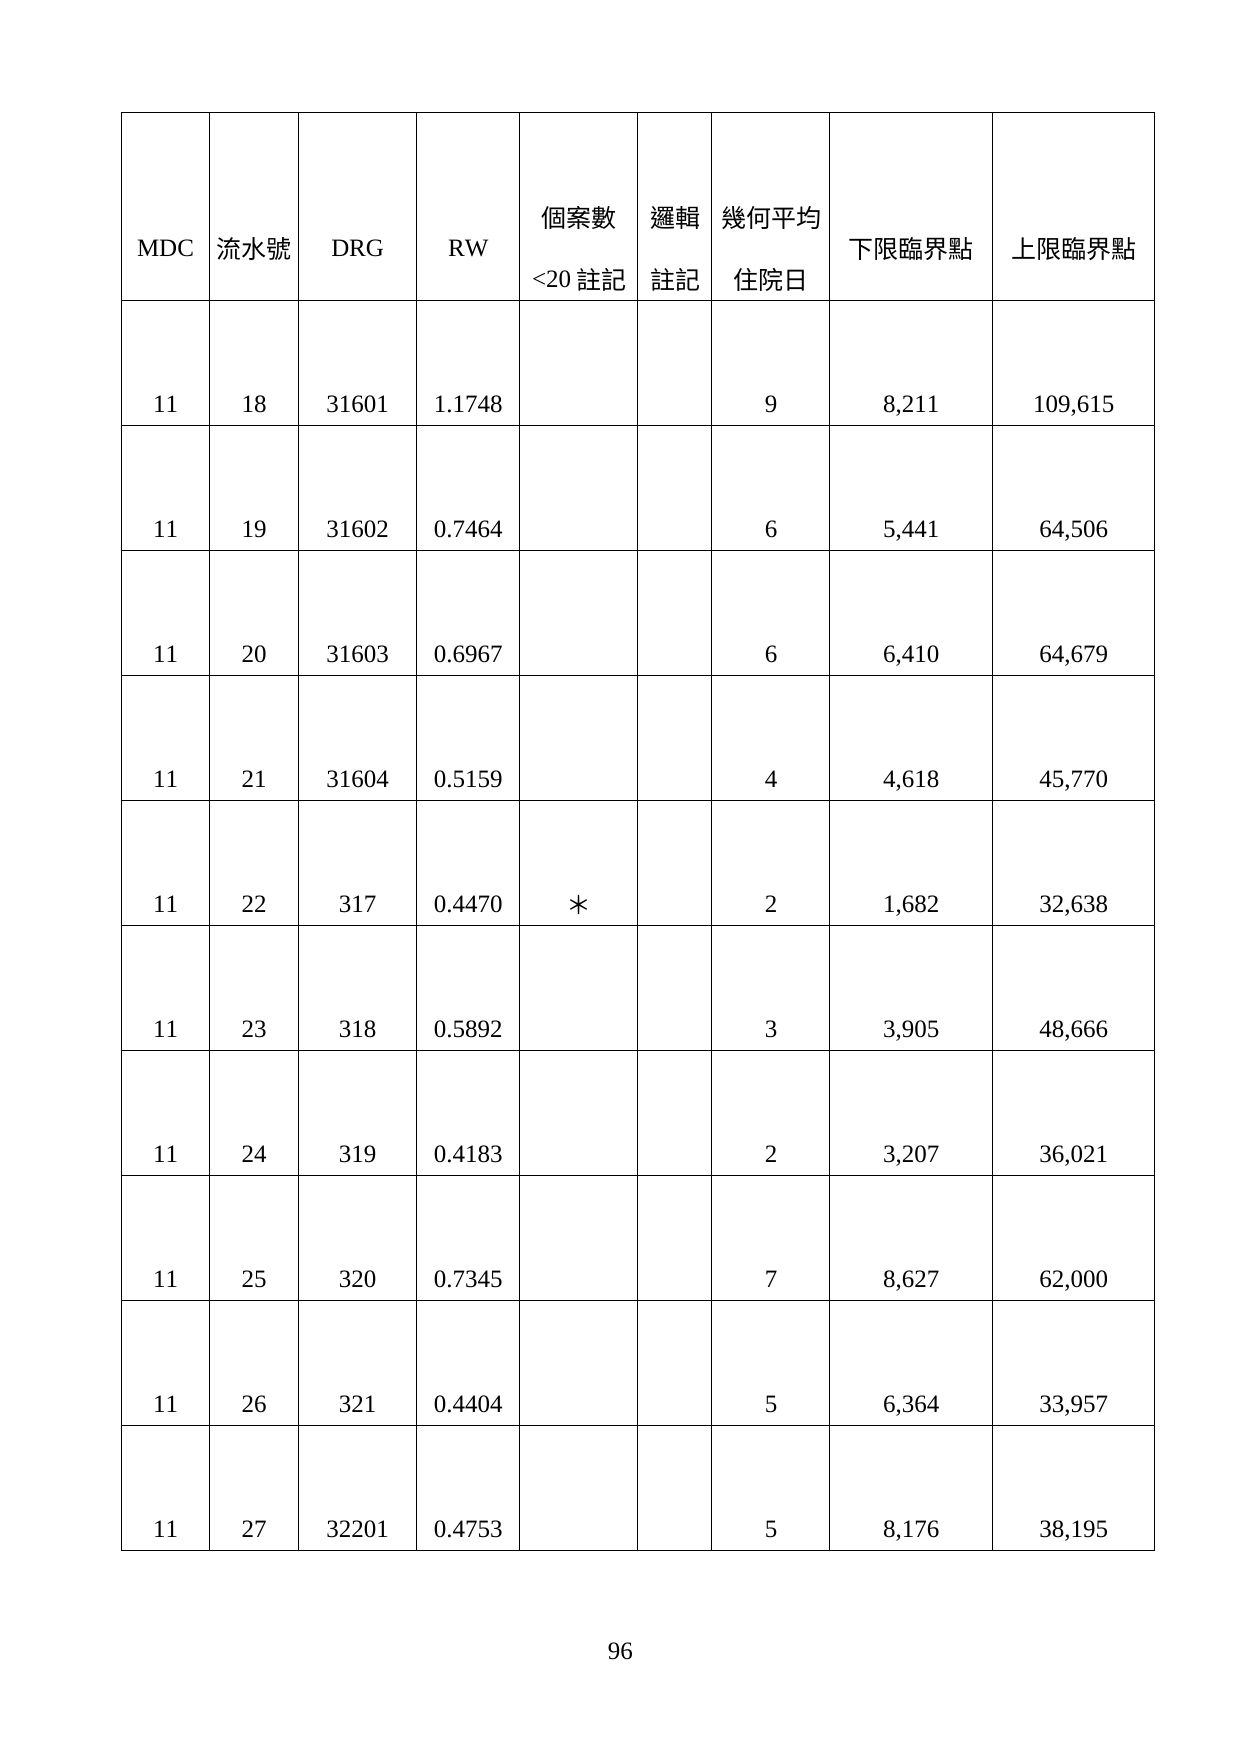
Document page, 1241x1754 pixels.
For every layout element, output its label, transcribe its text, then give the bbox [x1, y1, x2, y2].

table_cell 64,506 [993, 426, 1154, 550]
table_cell 4,618 [830, 676, 992, 800]
table_header 流水號 [210, 113, 298, 300]
table_cell 3,905 [830, 926, 992, 1050]
table_cell 23 [210, 926, 298, 1050]
table_cell 318 [299, 926, 416, 1050]
table_cell 320 [299, 1176, 416, 1300]
table_header DRG [299, 113, 416, 300]
table_cell 8,627 [830, 1176, 992, 1300]
table_header RW [417, 113, 519, 300]
table_cell [638, 1426, 711, 1550]
table_header 上限臨界點 [993, 113, 1154, 300]
table_cell 11 [122, 551, 209, 675]
table_cell [520, 676, 637, 800]
table_cell [520, 1426, 637, 1550]
table_cell 11 [122, 1301, 209, 1425]
table_cell 6,364 [830, 1301, 992, 1425]
table_header 幾何平均住院日 [712, 113, 829, 300]
table_cell 0.4753 [417, 1426, 519, 1550]
table_cell 25 [210, 1176, 298, 1300]
table_cell 26 [210, 1301, 298, 1425]
table_cell 45,770 [993, 676, 1154, 800]
table_cell [520, 1051, 637, 1175]
table_cell 3,207 [830, 1051, 992, 1175]
table_cell 1,682 [830, 801, 992, 925]
table_cell 33,957 [993, 1301, 1154, 1425]
table_cell 19 [210, 426, 298, 550]
table_cell 11 [122, 676, 209, 800]
table_cell 32,638 [993, 801, 1154, 925]
table_cell 62,000 [993, 1176, 1154, 1300]
table_cell 11 [122, 1426, 209, 1550]
table_cell [638, 551, 711, 675]
table_cell 27 [210, 1426, 298, 1550]
table_cell 11 [122, 301, 209, 425]
table_cell 0.4470 [417, 801, 519, 925]
table_cell 0.5159 [417, 676, 519, 800]
table_cell 6 [712, 426, 829, 550]
table_cell 20 [210, 551, 298, 675]
table_cell 11 [122, 926, 209, 1050]
table_cell 36,021 [993, 1051, 1154, 1175]
table_cell 11 [122, 801, 209, 925]
table_cell 2 [712, 1051, 829, 1175]
table_cell 8,211 [830, 301, 992, 425]
table_cell 31604 [299, 676, 416, 800]
table_cell 109,615 [993, 301, 1154, 425]
table_header 下限臨界點 [830, 113, 992, 300]
table_cell 31602 [299, 426, 416, 550]
table_cell 48,666 [993, 926, 1154, 1050]
table_cell [520, 301, 637, 425]
table_cell 321 [299, 1301, 416, 1425]
table_cell 11 [122, 1176, 209, 1300]
table_cell [638, 1051, 711, 1175]
table_cell [520, 551, 637, 675]
table_cell 4 [712, 676, 829, 800]
table_cell 11 [122, 426, 209, 550]
table_cell 0.4404 [417, 1301, 519, 1425]
table_cell 18 [210, 301, 298, 425]
table_cell 9 [712, 301, 829, 425]
table_cell 2 [712, 801, 829, 925]
table_cell 1.1748 [417, 301, 519, 425]
table_cell 5,441 [830, 426, 992, 550]
table_header 個案數<20註記 [520, 113, 637, 300]
table_cell 0.7464 [417, 426, 519, 550]
table_cell 5 [712, 1426, 829, 1550]
table_cell 5 [712, 1301, 829, 1425]
table_cell [638, 1301, 711, 1425]
table_cell [638, 1176, 711, 1300]
table_cell [638, 926, 711, 1050]
table_cell 0.6967 [417, 551, 519, 675]
table_cell 6,410 [830, 551, 992, 675]
table_cell 0.7345 [417, 1176, 519, 1300]
table_cell [520, 1176, 637, 1300]
table_cell 24 [210, 1051, 298, 1175]
table_cell [638, 426, 711, 550]
table_cell 0.4183 [417, 1051, 519, 1175]
table_cell [520, 426, 637, 550]
table_cell 317 [299, 801, 416, 925]
table_cell 3 [712, 926, 829, 1050]
table_cell [638, 676, 711, 800]
table_cell 38,195 [993, 1426, 1154, 1550]
table_cell [638, 801, 711, 925]
table_header 邏輯註記 [638, 113, 711, 300]
table_cell 7 [712, 1176, 829, 1300]
table_cell 0.5892 [417, 926, 519, 1050]
table_cell [520, 926, 637, 1050]
table_cell 32201 [299, 1426, 416, 1550]
table_cell 64,679 [993, 551, 1154, 675]
table_cell [520, 1301, 637, 1425]
table_cell 22 [210, 801, 298, 925]
table_cell 11 [122, 1051, 209, 1175]
table_cell 31603 [299, 551, 416, 675]
table_header MDC [122, 113, 209, 300]
table_cell 21 [210, 676, 298, 800]
table_cell 8,176 [830, 1426, 992, 1550]
table_cell [638, 301, 711, 425]
table_cell 6 [712, 551, 829, 675]
table_cell 319 [299, 1051, 416, 1175]
table_cell ＊ [520, 801, 637, 925]
table_cell 31601 [299, 301, 416, 425]
